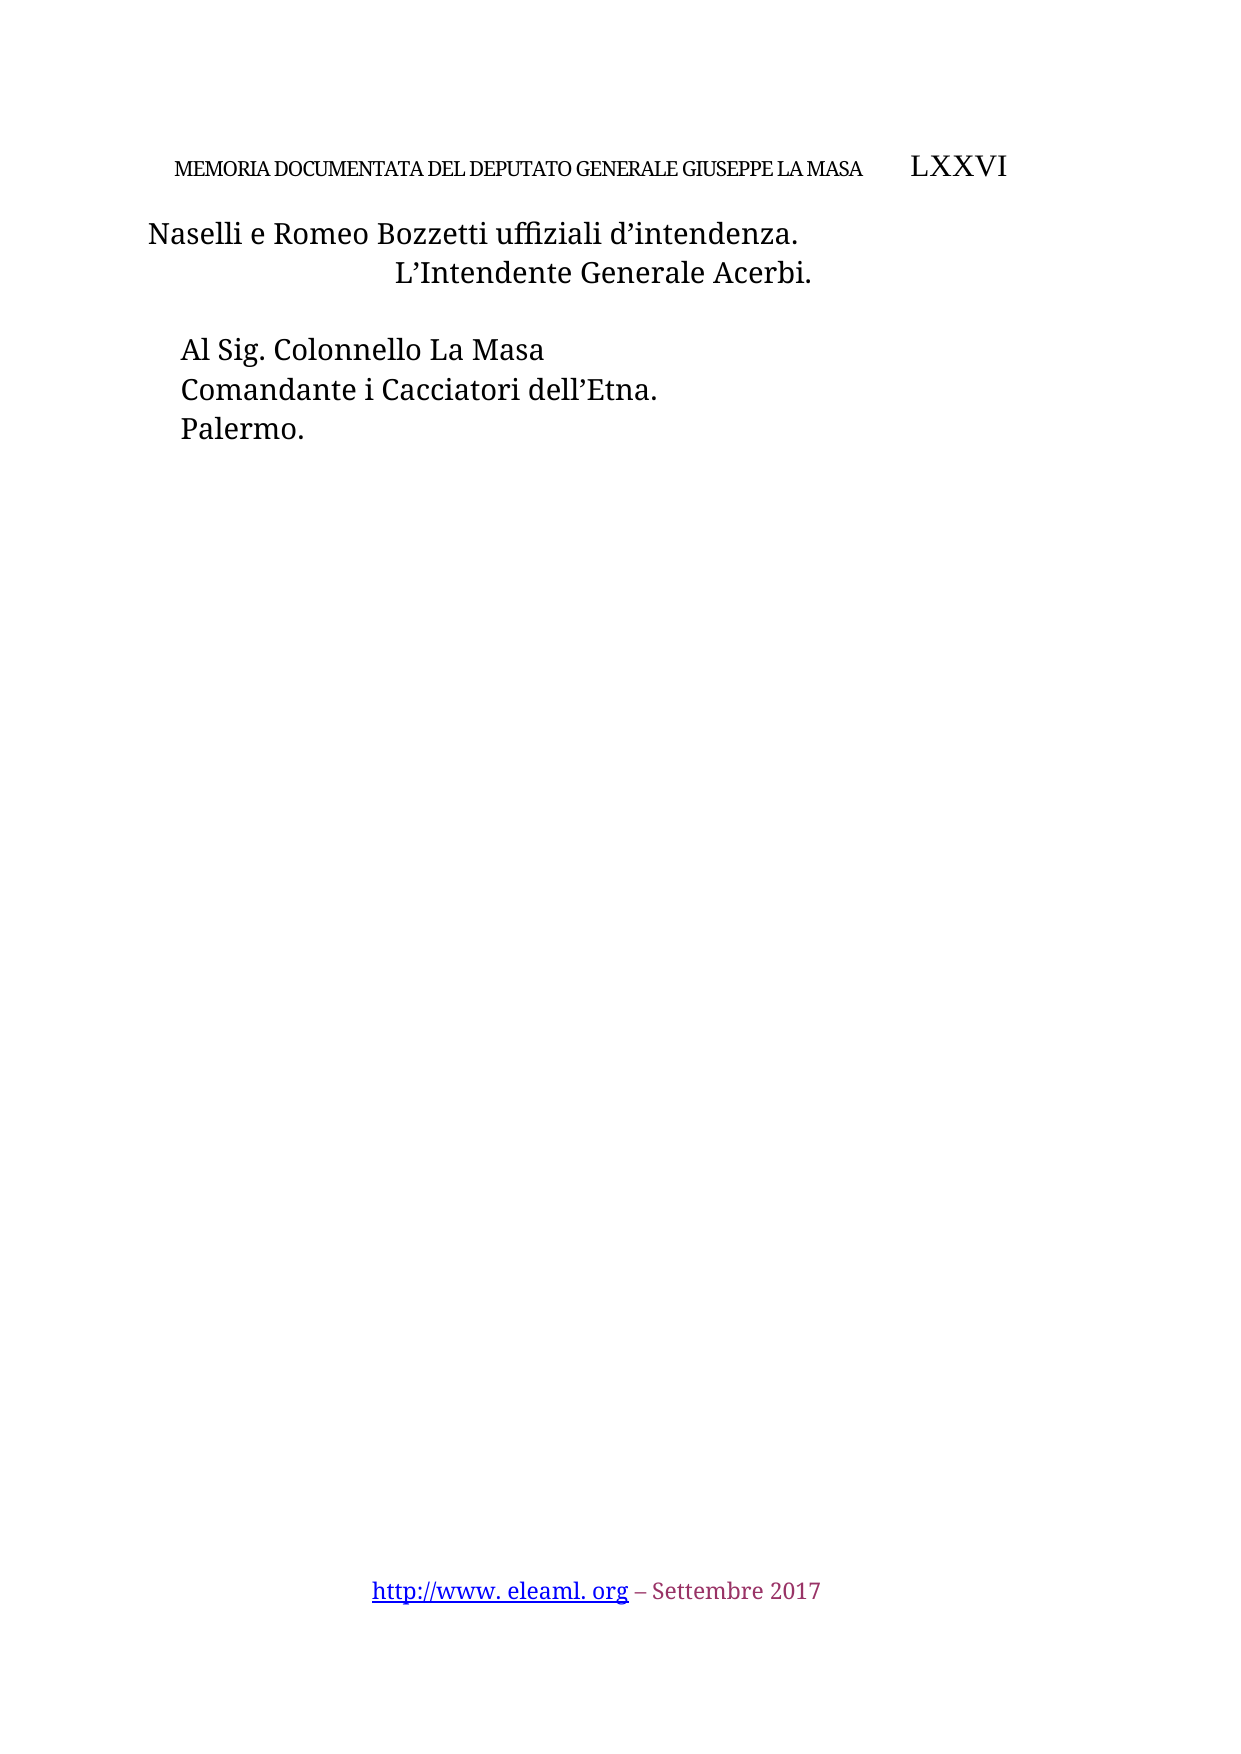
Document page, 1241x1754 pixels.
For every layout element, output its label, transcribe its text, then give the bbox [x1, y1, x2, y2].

text Al Sig. Colonnello La Masa [148, 329, 1033, 369]
text Comandante i Cacciatori dell’Etna. [148, 369, 1033, 409]
text Naselli e Romeo Bozzetti uffiziali d’intendenza. [148, 213, 1033, 253]
text Palermo. [148, 409, 1033, 448]
text L’Intendente Generale Acerbi. [148, 253, 1033, 292]
